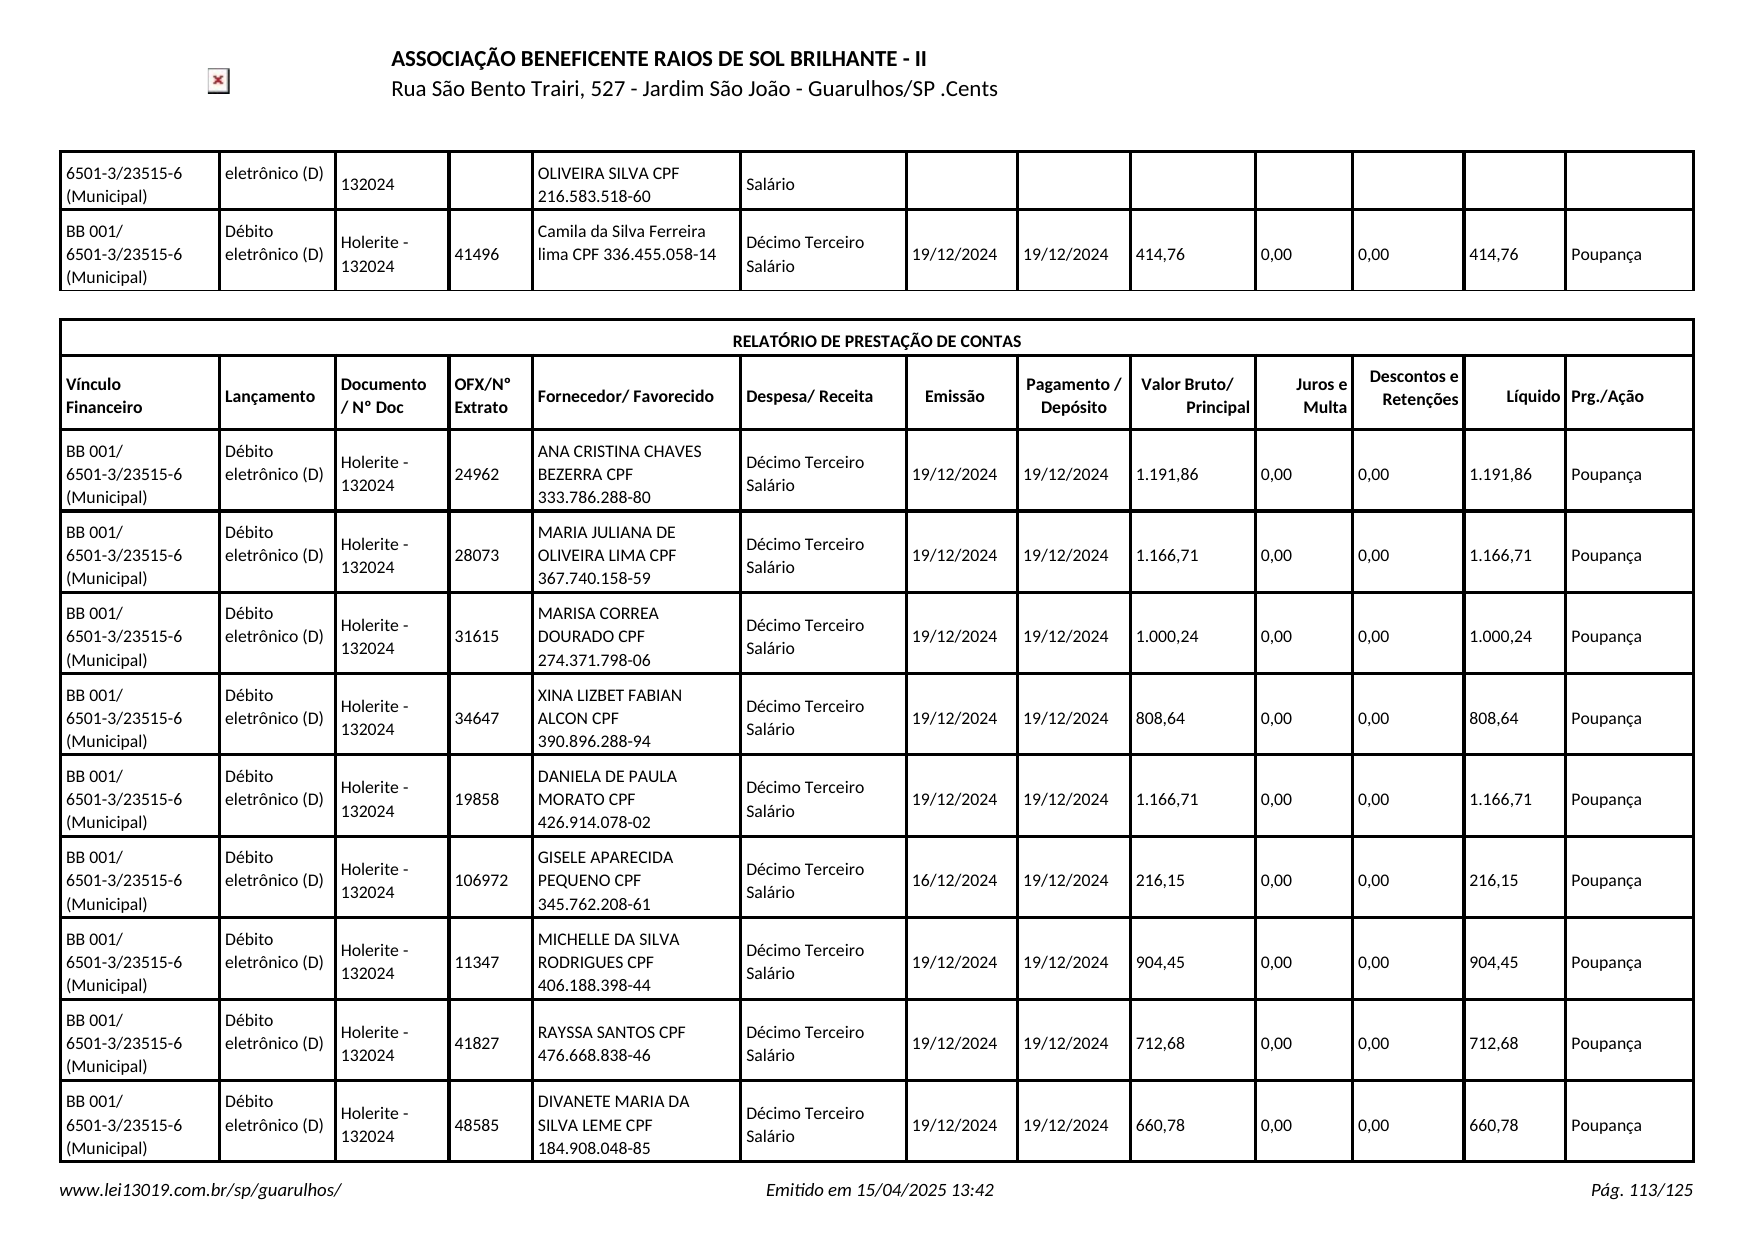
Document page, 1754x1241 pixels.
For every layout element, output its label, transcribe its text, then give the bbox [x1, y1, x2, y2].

table_cell [1466, 153, 1564, 208]
table_cell Poupança [1567, 211, 1692, 289]
table_cell Holerite - 132024 [337, 838, 447, 916]
table_cell Holerite - 132024 [337, 431, 447, 509]
table_cell Débito eletrônico (D) [221, 919, 334, 997]
table_cell Holerite - 132024 [337, 756, 447, 835]
table_cell Holerite - 132024 [337, 675, 447, 753]
table_cell 19/12/2024 [908, 756, 1016, 835]
table_cell 48585 [451, 1082, 531, 1160]
table_cell DIVANETE MARIA DA SILVA LEME CPF 184.908.048-85 [534, 1082, 739, 1160]
table_cell Poupança [1567, 838, 1692, 916]
table_cell Décimo Terceiro Salário [742, 919, 905, 997]
table_header RELATÓRIO DE PRESTAÇÃO DE CONTAS [62, 321, 1692, 353]
table_cell Poupança [1567, 675, 1692, 753]
table_cell 19/12/2024 [1019, 431, 1129, 509]
table_cell 106972 [451, 838, 531, 916]
table_cell Poupança [1567, 919, 1692, 997]
table_cell 19/12/2024 [908, 513, 1016, 591]
table_cell BB 001/ 6501-3/23515-6 (Municipal) [62, 1001, 218, 1079]
table_cell Poupança [1567, 594, 1692, 672]
table_cell 1.191,86 [1132, 431, 1254, 509]
table_cell 0,00 [1257, 756, 1351, 835]
table_cell 19/12/2024 [908, 675, 1016, 753]
table_cell 19/12/2024 [1019, 1082, 1129, 1160]
table_cell Décimo Terceiro Salário [742, 756, 905, 835]
table_cell 712,68 [1466, 1001, 1564, 1079]
table_cell 34647 [451, 675, 531, 753]
table_cell BB 001/ 6501-3/23515-6 (Municipal) [62, 919, 218, 997]
table_cell 19/12/2024 [908, 1082, 1016, 1160]
table_cell 0,00 [1354, 919, 1462, 997]
table_cell 904,45 [1132, 919, 1254, 997]
table_cell Décimo Terceiro Salário [742, 431, 905, 509]
table_cell 0,00 [1257, 919, 1351, 997]
table_cell Décimo Terceiro Salário [742, 1082, 905, 1160]
table_cell 19/12/2024 [1019, 1001, 1129, 1079]
table_cell MICHELLE DA SILVA RODRIGUES CPF 406.188.398-44 [534, 919, 739, 997]
table_cell Décimo Terceiro Salário [742, 675, 905, 753]
table_cell 808,64 [1132, 675, 1254, 753]
table_cell Prg./Ação [1567, 357, 1692, 428]
table_cell [1257, 153, 1351, 208]
table_cell XINA LIZBET FABIAN ALCON CPF 390.896.288-94 [534, 675, 739, 753]
table_cell - 132024 [337, 153, 447, 208]
table_cell Holerite - 132024 [337, 919, 447, 997]
table_cell BB 001/ 6501-3/23515-6 (Municipal) [62, 211, 218, 289]
table_cell Poupança [1567, 1001, 1692, 1079]
table_cell 660,78 [1466, 1082, 1564, 1160]
table_cell 41827 [451, 1001, 531, 1079]
table_cell Débito eletrônico (D) [221, 513, 334, 591]
table_cell 0,00 [1257, 838, 1351, 916]
table_cell Décimo Terceiro Salário [742, 594, 905, 672]
table_cell Fornecedor/ Favorecido [534, 357, 739, 428]
table_cell 19/12/2024 [908, 211, 1016, 289]
table_cell ANA CRISTINA CHAVES BEZERRA CPF 333.786.288-80 [534, 431, 739, 509]
table_cell Poupança [1567, 1082, 1692, 1160]
table_cell MARIA JULIANA DE OLIVEIRA LIMA CPF 367.740.158-59 [534, 513, 739, 591]
table_cell GISELE APARECIDA PEQUENO CPF 345.762.208-61 [534, 838, 739, 916]
table_cell Décimo Terceiro Salário [742, 513, 905, 591]
table_cell Vínculo Financeiro [62, 357, 218, 428]
table_cell Poupança [1567, 431, 1692, 509]
table_cell Holerite - 132024 [337, 513, 447, 591]
table_cell [1132, 153, 1254, 208]
table_cell 1.166,71 [1466, 513, 1564, 591]
table_cell Documento / Nº Doc [337, 357, 447, 428]
table_cell 712,68 [1132, 1001, 1254, 1079]
table_cell 414,76 [1466, 211, 1564, 289]
table_cell Débito eletrônico (D) [221, 838, 334, 916]
table_cell [908, 153, 1016, 208]
table_cell 0,00 [1257, 1082, 1351, 1160]
table_cell BB 001/ 6501-3/23515-6 (Municipal) [62, 838, 218, 916]
table_cell Holerite - 132024 [337, 1082, 447, 1160]
table_cell Poupança [1567, 756, 1692, 835]
table_cell 6501-3/23515-6 (Municipal) [62, 153, 218, 208]
table_cell Lançamento [221, 357, 334, 428]
table_cell 0,00 [1257, 1001, 1351, 1079]
table_cell 11347 [451, 919, 531, 997]
table_cell 1.166,71 [1132, 756, 1254, 835]
table_cell Débito eletrônico (D) [221, 431, 334, 509]
table_cell 24962 [451, 431, 531, 509]
table_cell Valor Bruto/ Principal [1132, 357, 1254, 428]
table_cell 19/12/2024 [1019, 675, 1129, 753]
table_cell Camila da Silva Ferreira lima CPF 336.455.058-14 [534, 211, 739, 289]
table_cell 0,00 [1257, 211, 1351, 289]
table_cell 216,15 [1132, 838, 1254, 916]
table_cell Líquido [1466, 357, 1564, 428]
table_cell BB 001/ 6501-3/23515-6 (Municipal) [62, 594, 218, 672]
table_cell 0,00 [1257, 675, 1351, 753]
table_cell RAYSSA SANTOS CPF 476.668.838-46 [534, 1001, 739, 1079]
table_cell Descontos e Retenções [1354, 357, 1462, 428]
table_cell Salário [742, 153, 905, 208]
table_cell 0,00 [1354, 675, 1462, 753]
table_cell [1354, 153, 1462, 208]
table_cell 414,76 [1132, 211, 1254, 289]
table_cell 0,00 [1354, 838, 1462, 916]
table_cell BB 001/ 6501-3/23515-6 (Municipal) [62, 431, 218, 509]
table_cell 31615 [451, 594, 531, 672]
table_cell 41496 [451, 211, 531, 289]
table_cell 0,00 [1257, 431, 1351, 509]
table_cell 28073 [451, 513, 531, 591]
table_cell 1.166,71 [1466, 756, 1564, 835]
table_cell BB 001/ 6501-3/23515-6 (Municipal) [62, 756, 218, 835]
table_cell 904,45 [1466, 919, 1564, 997]
table_cell Débito eletrônico (D) [221, 211, 334, 289]
table_cell Holerite - 132024 [337, 594, 447, 672]
table_cell 16/12/2024 [908, 838, 1016, 916]
table_cell 19/12/2024 [908, 431, 1016, 509]
table_cell Décimo Terceiro Salário [742, 838, 905, 916]
table_cell 660,78 [1132, 1082, 1254, 1160]
table_cell 1.000,24 [1466, 594, 1564, 672]
table_cell 0,00 [1354, 211, 1462, 289]
table_cell 19858 [451, 756, 531, 835]
table_cell 19/12/2024 [1019, 838, 1129, 916]
table_cell Pagamento / Depósito [1019, 357, 1129, 428]
table_cell BB 001/ 6501-3/23515-6 (Municipal) [62, 1082, 218, 1160]
table_cell 19/12/2024 [1019, 513, 1129, 591]
table_cell BB 001/ 6501-3/23515-6 (Municipal) [62, 675, 218, 753]
table_cell 19/12/2024 [908, 594, 1016, 672]
table_cell 0,00 [1257, 594, 1351, 672]
table_cell 19/12/2024 [908, 919, 1016, 997]
table_cell DANIELA DE PAULA MORATO CPF 426.914.078-02 [534, 756, 739, 835]
table_cell 0,00 [1354, 756, 1462, 835]
table_cell 0,00 [1257, 513, 1351, 591]
table_cell [1567, 153, 1692, 208]
table_cell Débito eletrônico (D) [221, 594, 334, 672]
table_cell 0,00 [1354, 1001, 1462, 1079]
table_cell 19/12/2024 [1019, 211, 1129, 289]
table_cell 19/12/2024 [1019, 594, 1129, 672]
table_cell 0,00 [1354, 431, 1462, 509]
table_cell Emissão [908, 357, 1016, 428]
table_cell Juros e Multa [1257, 357, 1351, 428]
table_cell Holerite - 132024 [337, 211, 447, 289]
table_cell Despesa/ Receita [742, 357, 905, 428]
table_cell OLIVEIRA SILVA CPF 216.583.518-60 [534, 153, 739, 208]
table_cell BB 001/ 6501-3/23515-6 (Municipal) [62, 513, 218, 591]
table_cell 1.000,24 [1132, 594, 1254, 672]
table_cell eletrônico (D) [221, 153, 334, 208]
table_cell [1019, 153, 1129, 208]
table_cell 0,00 [1354, 594, 1462, 672]
table_cell Débito eletrônico (D) [221, 675, 334, 753]
table_cell Décimo Terceiro Salário [742, 211, 905, 289]
table_cell [451, 153, 531, 208]
table_cell 808,64 [1466, 675, 1564, 753]
table_cell Débito eletrônico (D) [221, 1001, 334, 1079]
table_cell Débito eletrônico (D) [221, 756, 334, 835]
table_cell 0,00 [1354, 1082, 1462, 1160]
table_cell Poupança [1567, 513, 1692, 591]
table_cell 19/12/2024 [1019, 919, 1129, 997]
table_cell 216,15 [1466, 838, 1564, 916]
table_cell OFX/Nº Extrato [451, 357, 531, 428]
table_cell Décimo Terceiro Salário [742, 1001, 905, 1079]
table_cell Holerite - 132024 [337, 1001, 447, 1079]
table_cell 19/12/2024 [1019, 756, 1129, 835]
table_cell Débito eletrônico (D) [221, 1082, 334, 1160]
table_cell 1.166,71 [1132, 513, 1254, 591]
table_cell 0,00 [1354, 513, 1462, 591]
table_cell 19/12/2024 [908, 1001, 1016, 1079]
table_cell 1.191,86 [1466, 431, 1564, 509]
table_cell MARISA CORREA DOURADO CPF 274.371.798-06 [534, 594, 739, 672]
